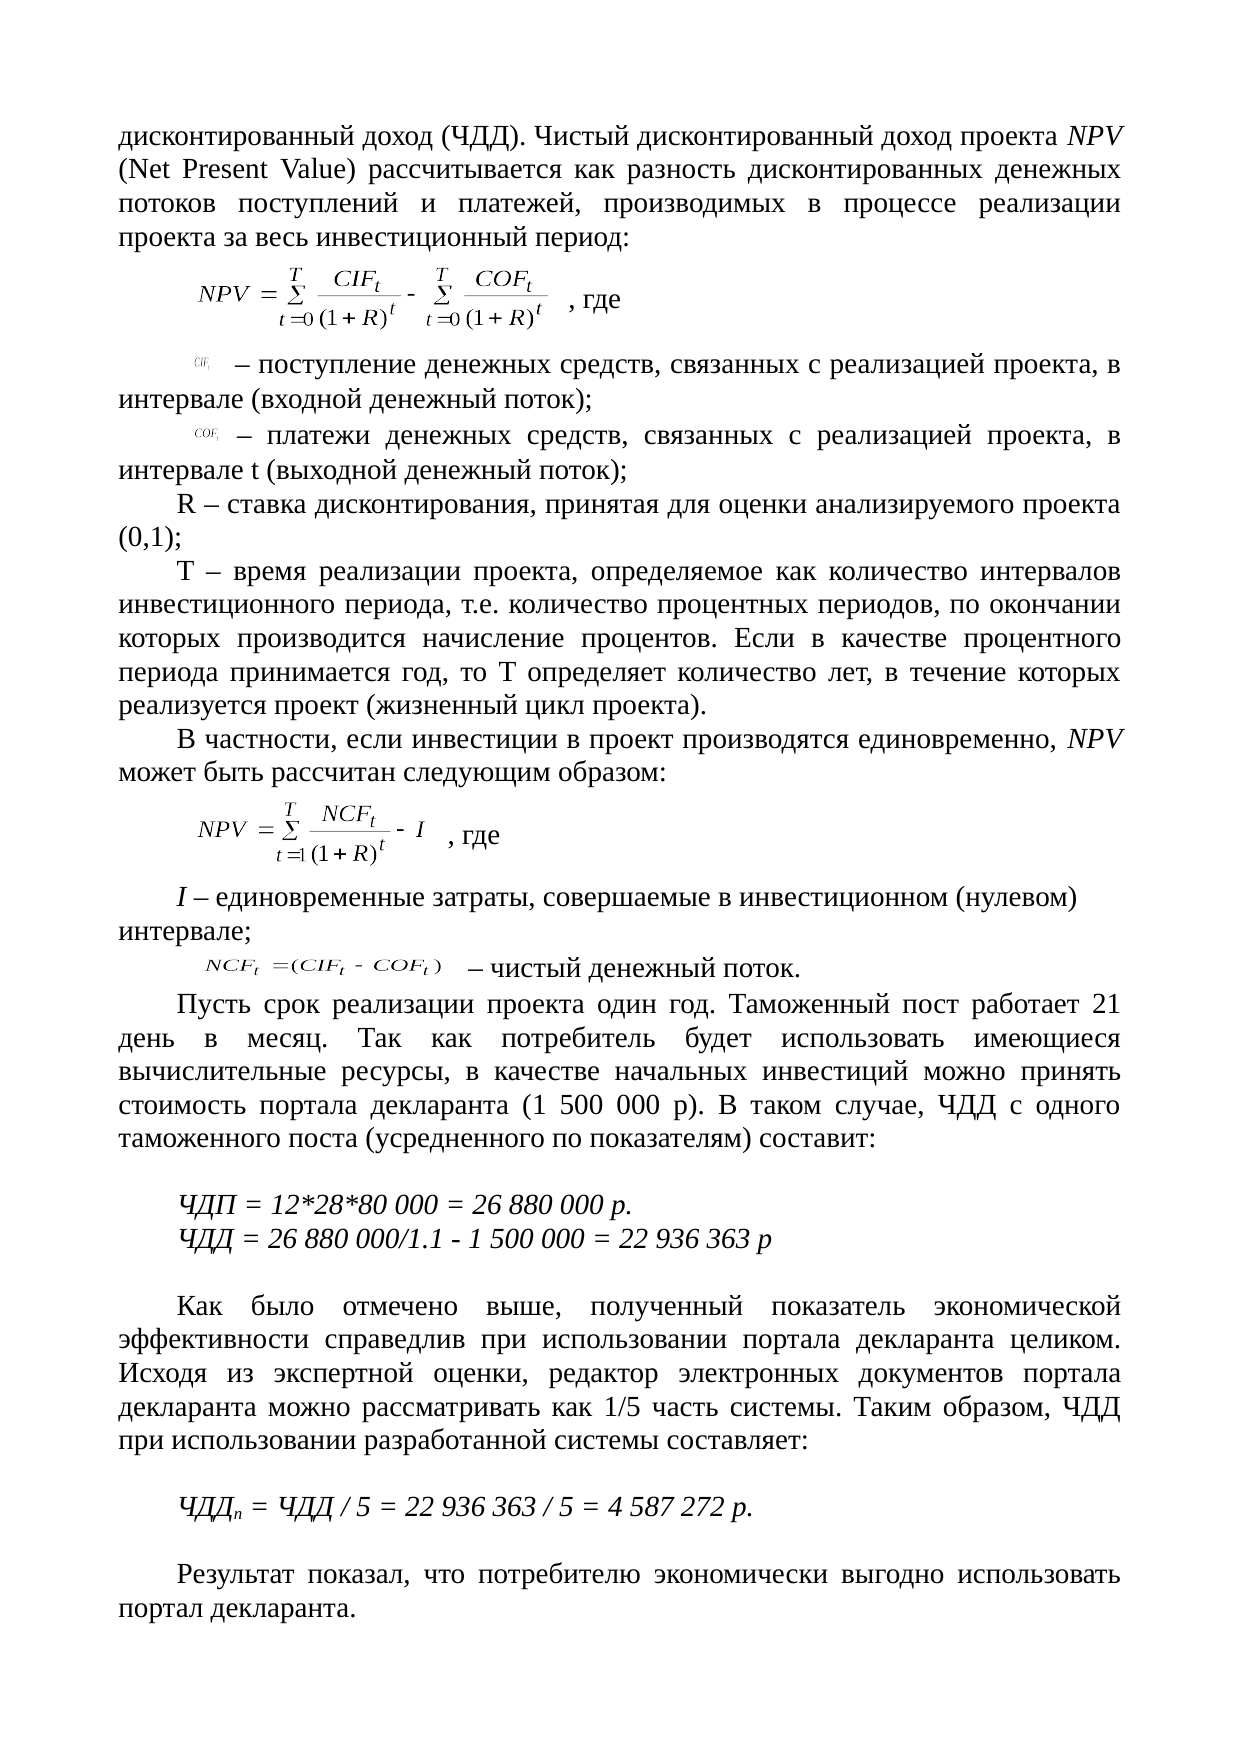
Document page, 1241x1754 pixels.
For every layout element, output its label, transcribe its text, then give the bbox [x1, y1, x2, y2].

text дисконтированный доход (ЧДД). Чистый дисконтированный доход проекта NPV (Net Present Value) рассчитывается как разность дисконтированных денежных потоков поступлений и платежей, производимых в процессе реализации проекта за весь инвестиционный период: [118, 118, 1122, 252]
text Пусть срок реализации проекта один год. Таможенный пост работает 21 день в месяц. Так как потребитель будет использовать имеющиеся вычислительные ресурсы, в качестве начальных инвестиций можно принять стоимость портала декларанта (1 500 000 р). В таком случае, ЧДД с одного таможенного поста (усредненного по показателям) составит: [118, 986, 1122, 1154]
text – чистый денежный поток. [118, 947, 1122, 986]
text I – единовременные затраты, совершаемые в инвестиционном (нулевом) интервале; [118, 879, 1122, 947]
text , где [118, 788, 1122, 879]
text Результат показал, что потребителю экономически выгодно использовать портал декларанта. [118, 1556, 1122, 1623]
text – поступление денежных средств, связанных с реализацией проекта, в интервале (входной денежный поток); [118, 344, 1122, 415]
text R – ставка дисконтирования, принятая для оценки анализируемого проекта (0,1); [118, 486, 1122, 553]
text ЧДП = 12*28*80 000 = 26 880 000 р. [118, 1187, 1122, 1221]
text – платежи денежных средств, связанных с реализацией проекта, в интервале t (выходной денежный поток); [118, 415, 1122, 486]
text ЧДД = 26 880 000/1.1 - 1 500 000 = 22 936 363 р [118, 1221, 1122, 1254]
text Как было отмечено выше, полученный показатель экономической эффективности справедлив при использовании портала декларанта целиком. Исходя из экспертной оценки, редактор электронных документов портала декларанта можно рассматривать как 1/5 часть системы. Таким образом, ЧДД при использовании разработанной системы составляет: [118, 1288, 1122, 1456]
text T – время реализации проекта, определяемое как количество интервалов инвестиционного периода, т.е. количество процентных периодов, по окончании которых производится начисление процентов. Если в качестве процентного периода принимается год, то T определяет количество лет, в течение которых реализуется проект (жизненный цикл проекта). [118, 553, 1122, 721]
text ЧДДп = ЧДД / 5 = 22 936 363 / 5 = 4 587 272 р. [118, 1489, 1122, 1523]
text В частности, если инвестиции в проект производятся единовременно, NPV может быть рассчитан следующим образом: [118, 721, 1122, 788]
text , где [118, 252, 1122, 344]
